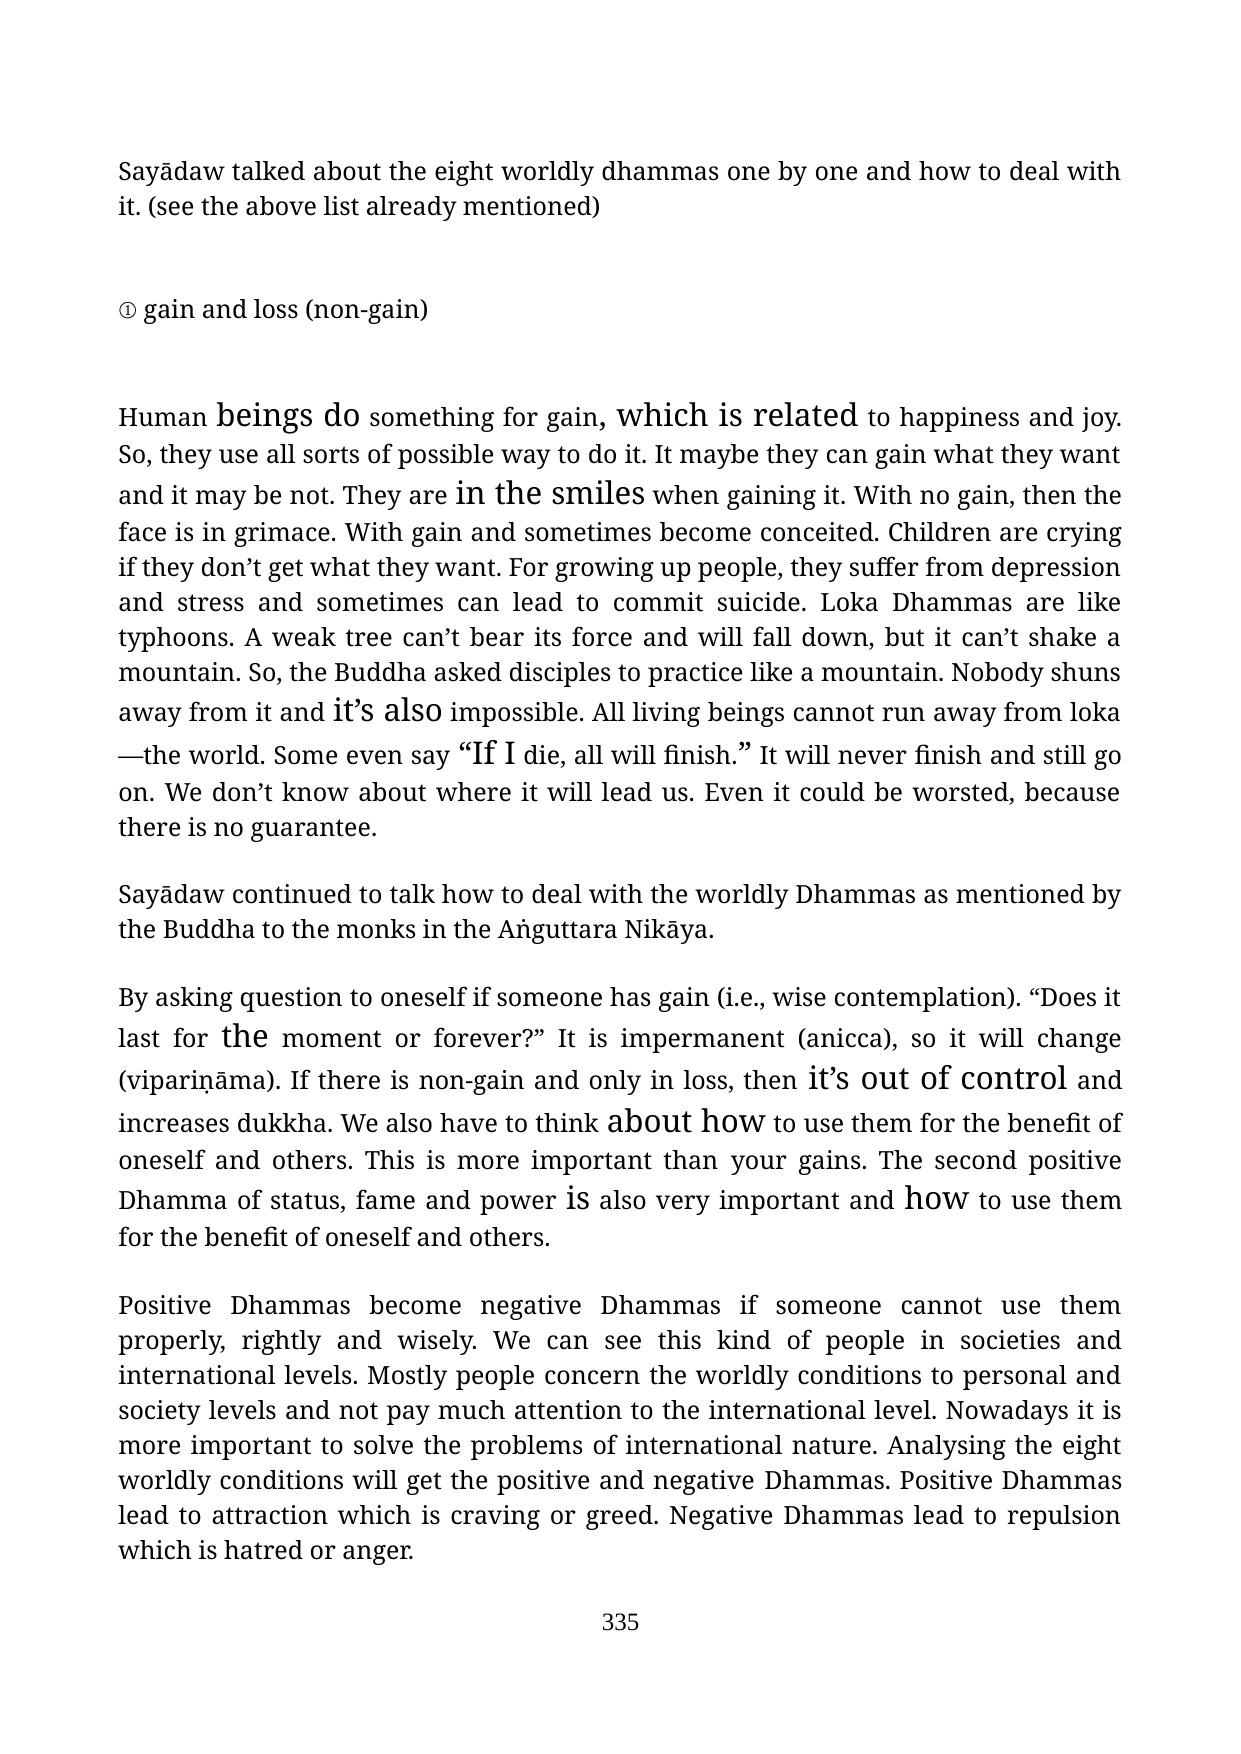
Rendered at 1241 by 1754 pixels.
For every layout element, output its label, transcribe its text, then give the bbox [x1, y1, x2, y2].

text ① gain and loss (non-gain) [118, 256, 1122, 326]
text Positive Dhammas become negative Dhammas if someone cannot use them properly, rightly and wisely. We can see this kind of people in societies and international levels. Mostly people concern the worldly conditions to personal and society levels and not pay much attention to the international level. Nowadays it is more important to solve the problems of international nature. Analysing the eight worldly conditions will get the positive and negative Dhammas. Positive Dhammas lead to attraction which is craving or greed. Negative Dhammas lead to repulsion which is hatred or anger. [118, 1286, 1122, 1566]
text Human beings do something for gain, which is related to happiness and joy. So, they use all sorts of possible way to do it. It maybe they can gain what they want and it may be not. They are in the smiles when gaining it. With no gain, then the face is in grimace. With gain and sometimes become conceited. Children are crying if they don’t get what they want. For growing up people, they suffer from depression and stress and sometimes can lead to commit suicide. Loka Dhammas are like typhoons. A weak tree can’t bear its force and will fall down, but it can’t shake a mountain. So, the Buddha asked disciples to practice like a mountain. Nobody shuns away from it and it’s also impossible. All living beings cannot run away from loka—the world. Some even say “If I die, all will finish.” It will never finish and still go on. We don’t know about where it will lead us. Even it could be worsted, because there is no guarantee. [118, 358, 1122, 843]
text Sayādaw continued to talk how to deal with the worldly Dhammas as mentioned by the Buddha to the monks in the Aṅguttara Nikāya. [118, 876, 1122, 946]
text Sayādaw talked about the eight worldly dhammas one by one and how to deal with it. (see the above list already mentioned) [118, 118, 1122, 223]
text By asking question to oneself if someone has gain (i.e., wise contemplation). “Does it last for the moment or forever?” It is impermanent (anicca), so it will change (vipariṇāma). If there is non-gain and only in loss, then it’s out of control and increases dukkha. We also have to think about how to use them for the benefit of oneself and others. This is more important than your gains. The second positive Dhamma of status, fame and power is also very important and how to use them for the benefit of oneself and others. [118, 978, 1122, 1254]
